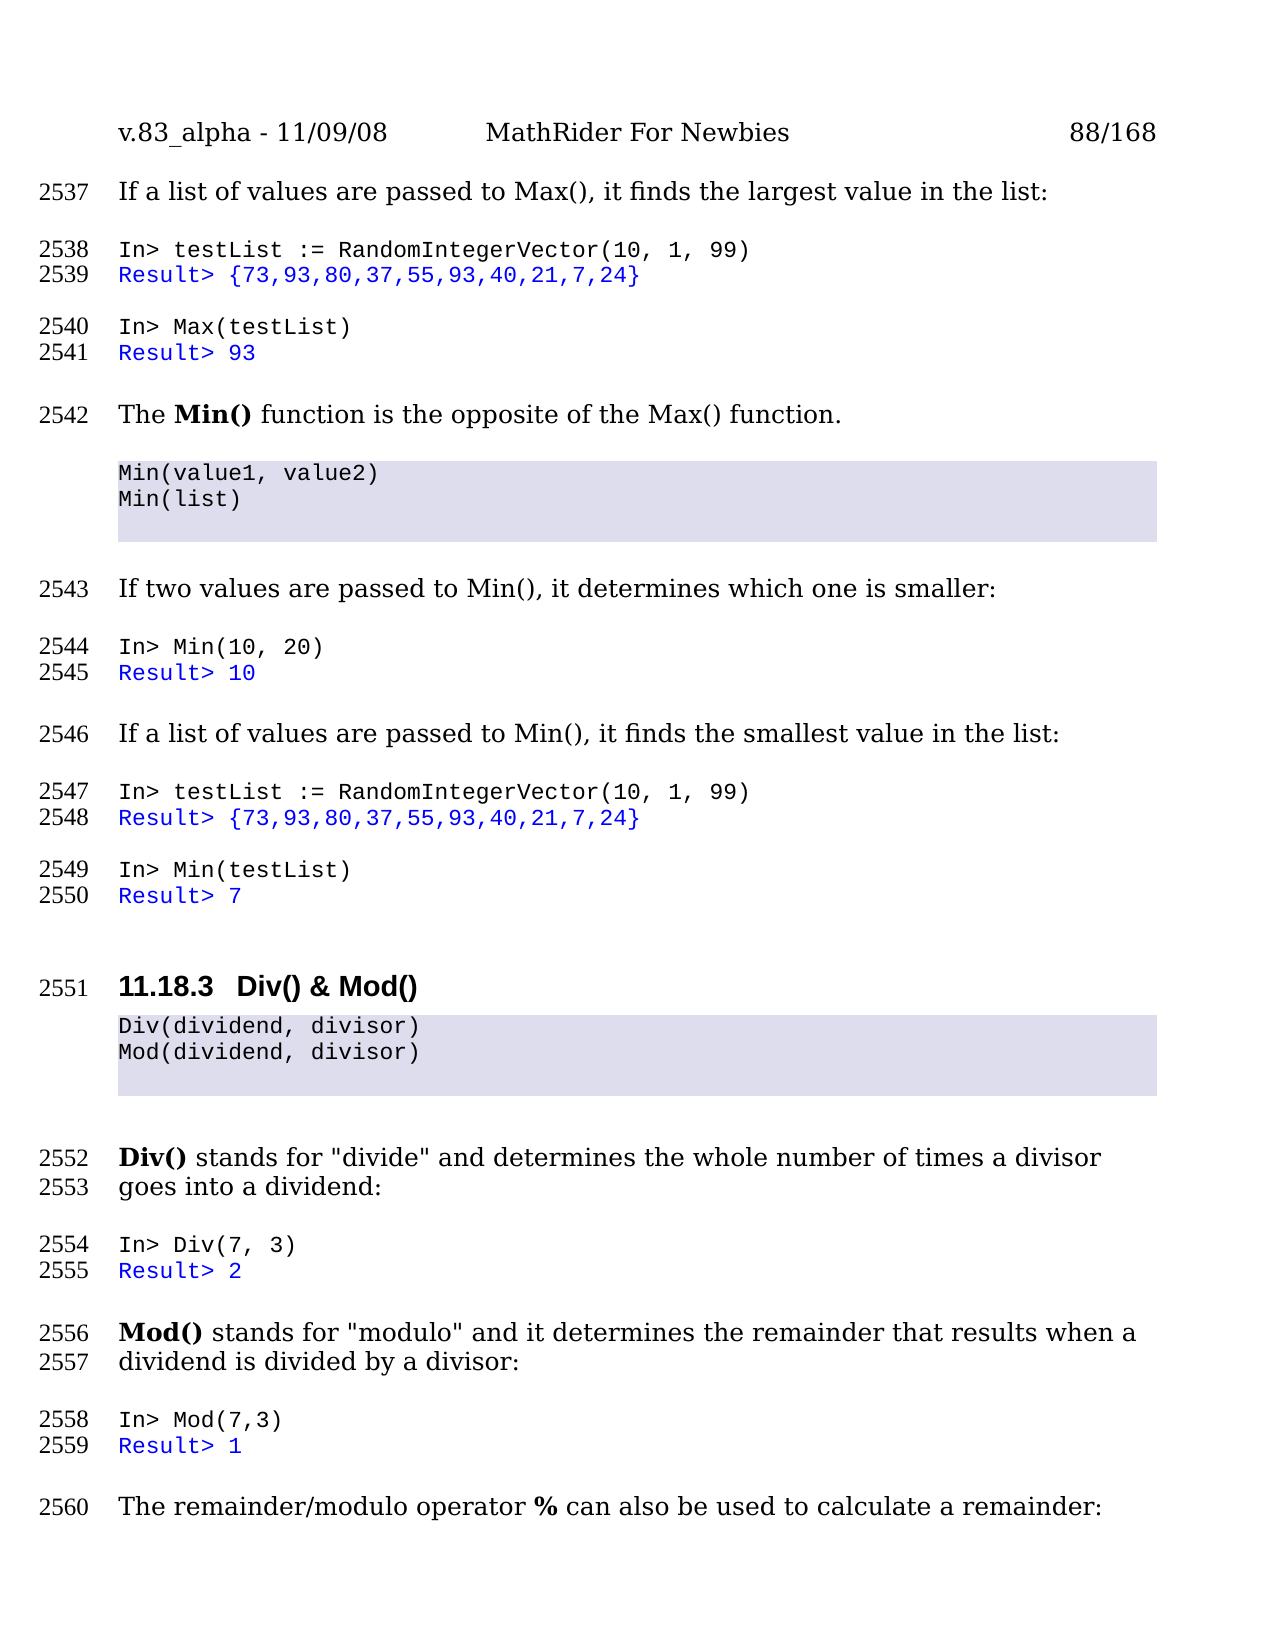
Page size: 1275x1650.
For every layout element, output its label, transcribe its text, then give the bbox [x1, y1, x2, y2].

text The Min() function is the opposite of the Max() function. [118, 399, 1157, 429]
text Mod() stands for "modulo" and it determines the remainder that results when a dividend is divided by a divisor: [118, 1318, 1157, 1376]
text If a list of values are passed to Max(), it finds the largest value in the list: [118, 177, 1157, 206]
text In> testList := RandomIntegerVector(10, 1, 99) [118, 780, 1157, 806]
text In> Mod(7,3) [118, 1408, 1157, 1434]
text Result> {73,93,80,37,55,93,40,21,7,24} [118, 264, 1157, 290]
text Result> 2 [118, 1260, 1157, 1286]
text In> Div(7, 3) [118, 1234, 1157, 1260]
text In> testList := RandomIntegerVector(10, 1, 99) [118, 238, 1157, 264]
text Result> {73,93,80,37,55,93,40,21,7,24} [118, 806, 1157, 832]
text Result> 1 [118, 1434, 1157, 1460]
subtitle Div() & Mod() [118, 969, 1157, 1003]
text Div() stands for "divide" and determines the whole number of times a divisor goes into a dividend: [118, 1143, 1157, 1202]
table_header Div(dividend, divisor) Mod(dividend, divisor) [118, 1015, 1157, 1096]
text Result> 7 [118, 884, 1157, 910]
text In> Max(testList) [118, 316, 1157, 342]
text Result> 10 [118, 661, 1157, 687]
text If two values are passed to Min(), it determines which one is smaller: [118, 574, 1157, 603]
text In> Min(testList) [118, 858, 1157, 884]
text If a list of values are passed to Min(), it finds the smallest value in the list: [118, 719, 1157, 748]
table_header Min(value1, value2) Min(list) [118, 461, 1157, 542]
text In> Min(10, 20) [118, 635, 1157, 661]
text Result> 93 [118, 342, 1157, 368]
text The remainder/modulo operator % can also be used to calculate a remainder: [118, 1492, 1157, 1521]
